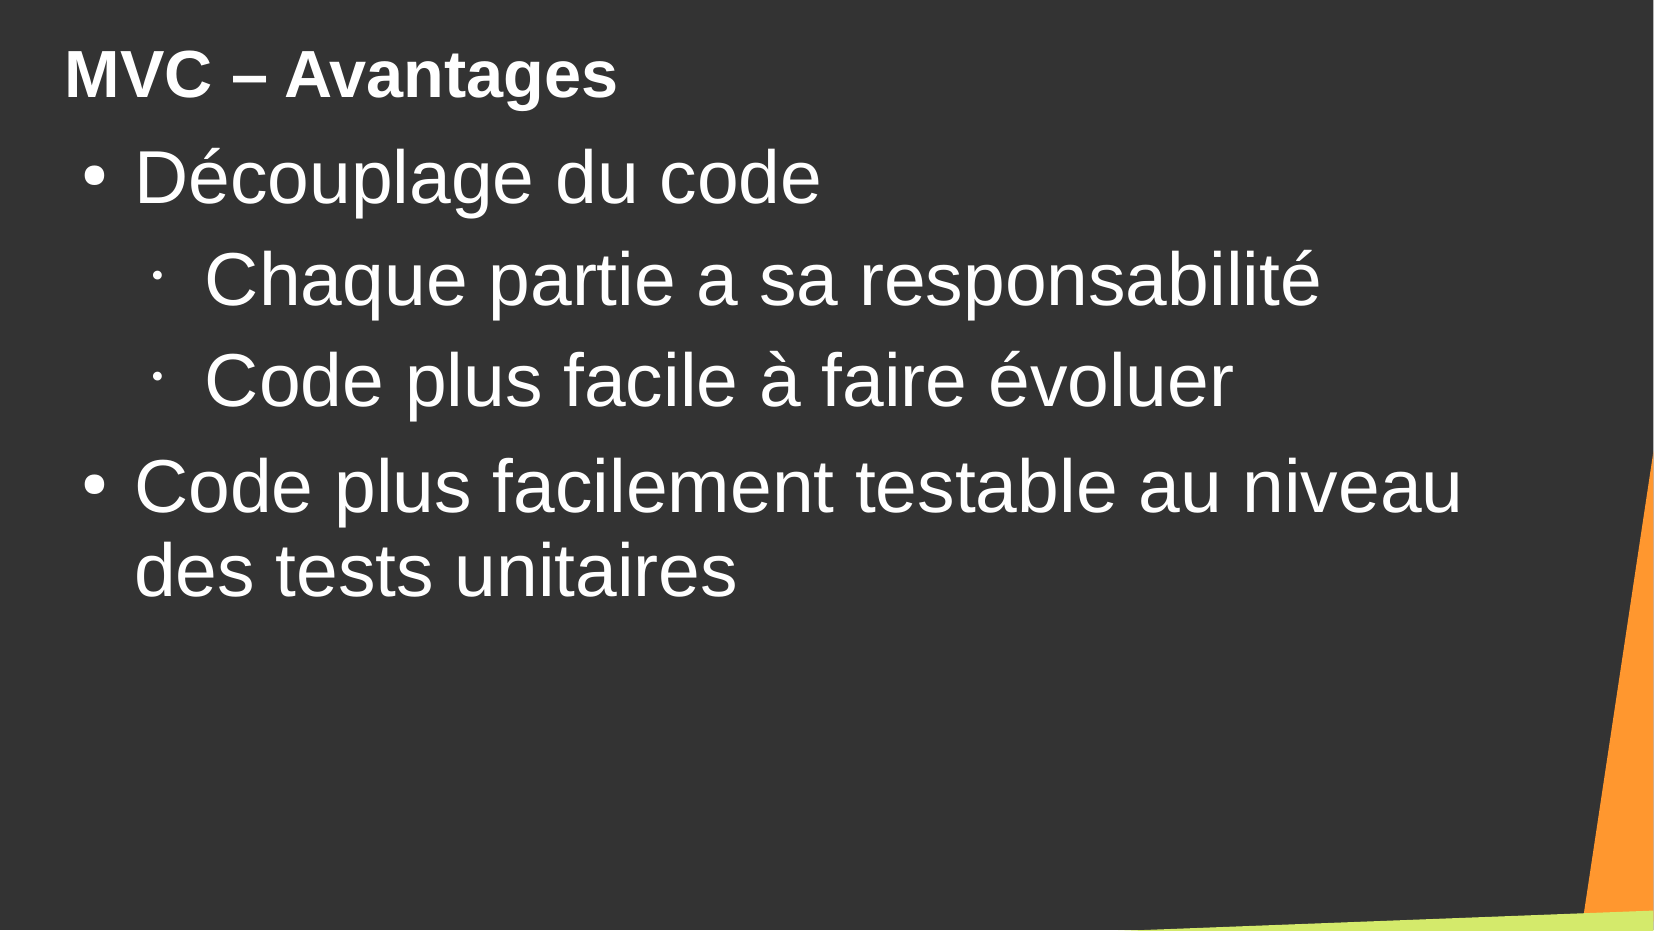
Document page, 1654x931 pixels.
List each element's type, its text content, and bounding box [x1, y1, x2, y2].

list Découplage du code Chaque partie a sa responsabilité Code plus facile à faire évoluer Code plus facilement testable au niveau des tests unitaires [63, 135, 1542, 851]
text_box [1118, 447, 1654, 931]
title MVC – Avantages [64, 37, 1388, 115]
